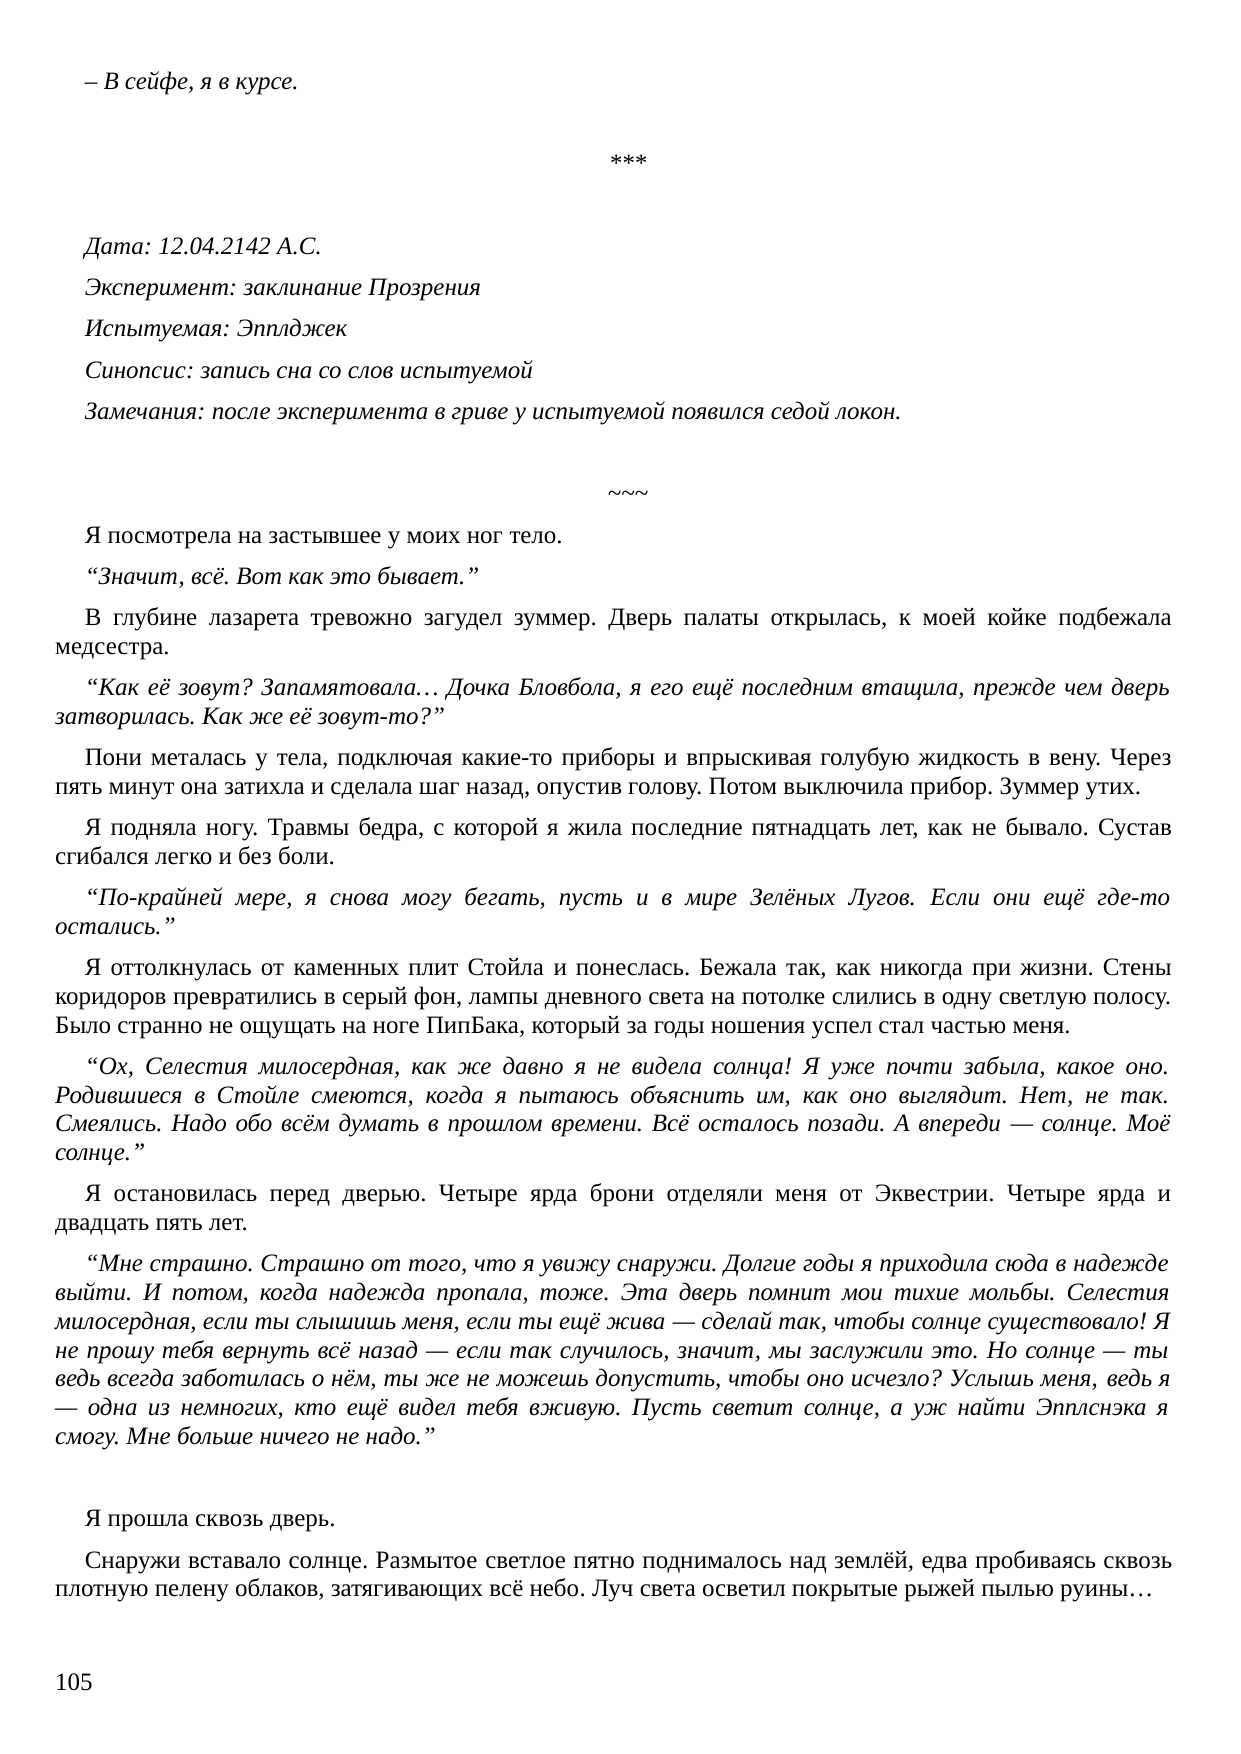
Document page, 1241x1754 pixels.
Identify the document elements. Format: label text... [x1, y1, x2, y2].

text Я оттолкнулась от каменных плит Стойла и понеслась. Бежала так, как никогда при жизни. Стены коридоров превратились в серый фон, лампы дневного света на потолке слились в одну светлую полосу. Было странно не ощущать на ноге ПипБака, который за годы ношения успел стал частью меня. [55, 952, 1173, 1038]
text – В сейфе, я в курсе. [55, 66, 1173, 95]
text Эксперимент: заклинание Прозрения [55, 272, 1173, 301]
text Пони металась у тела, подключая какие-то приборы и впрыскивая голубую жидкость в вену. Через пять минут она затихла и сделала шаг назад, опустив голову. Потом выключила прибор. Зуммер утих. [55, 742, 1173, 800]
text “По-крайней мере, я снова могу бегать, пусть и в мире Зелёных Лугов. Если они ещё где-то остались.” [55, 882, 1173, 940]
text Я остановилась перед дверью. Четыре ярда брони отделяли меня от Эквестрии. Четыре ярда и двадцать пять лет. [55, 1178, 1173, 1236]
text Я подняла ногу. Травмы бедра, с которой я жила последние пятнадцать лет, как не бывало. Сустав сгибался легко и без боли. [55, 812, 1173, 870]
text Замечания: после эксперимента в гриве у испытуемой появился седой локон. [55, 396, 1173, 425]
text Испытуемая: Эпплджек [55, 313, 1173, 342]
text “Значит, всё. Вот как это бывает.” [55, 561, 1173, 590]
text ~~~ [55, 478, 1173, 507]
text “Как её зовут? Запамятовала… Дочка Бловбола, я его ещё последним втащила, прежде чем дверь затворилась. Как же её зовут-то?” [55, 672, 1173, 730]
text Снаружи вставало солнце. Размытое светлое пятно поднималось над землёй, едва пробиваясь сквозь плотную пелену облаков, затягивающих всё небо. Луч света осветил покрытые рыжей пылью руины… [55, 1545, 1173, 1602]
text Дата: 12.04.2142 А.C. [55, 231, 1173, 260]
text “Ох, Селестия милосердная, как же давно я не видела солнца! Я уже почти забыла, какое оно. Родившиеся в Стойле смеются, когда я пытаюсь объяснить им, как оно выглядит. Нет, не так. Смеялись. Надо обо всём думать в прошлом времени. Всё осталось позади. А впереди — солнце. Моё солнце.” [55, 1051, 1173, 1166]
text Синопсис: запись сна со слов испытуемой [55, 355, 1173, 383]
text *** [55, 148, 1173, 177]
text Я посмотрела на застывшее у моих ног тело. [55, 520, 1173, 548]
text Я прошла сквозь дверь. [55, 1503, 1173, 1532]
text “Мне страшно. Страшно от того, что я увижу снаружи. Долгие годы я приходила сюда в надежде выйти. И потом, когда надежда пропала, тоже. Эта дверь помнит мои тихие мольбы. Селестия милосердная, если ты слышишь меня, если ты ещё жива — сделай так, чтобы солнце существовало! Я не прошу тебя вернуть всё назад — если так случилось, значит, мы заслужили это. Но солнце — ты ведь всегда заботилась о нём, ты же не можешь допустить, чтобы оно исчезло? Услышь меня, ведь я — одна из немногих, кто ещё видел тебя вживую. Пусть светит солнце, а уж найти Эпплснэка я смогу. Мне больше ничего не надо.” [55, 1248, 1173, 1450]
text В глубине лазарета тревожно загудел зуммер. Дверь палаты открылась, к моей койке подбежала медсестра. [55, 602, 1173, 660]
